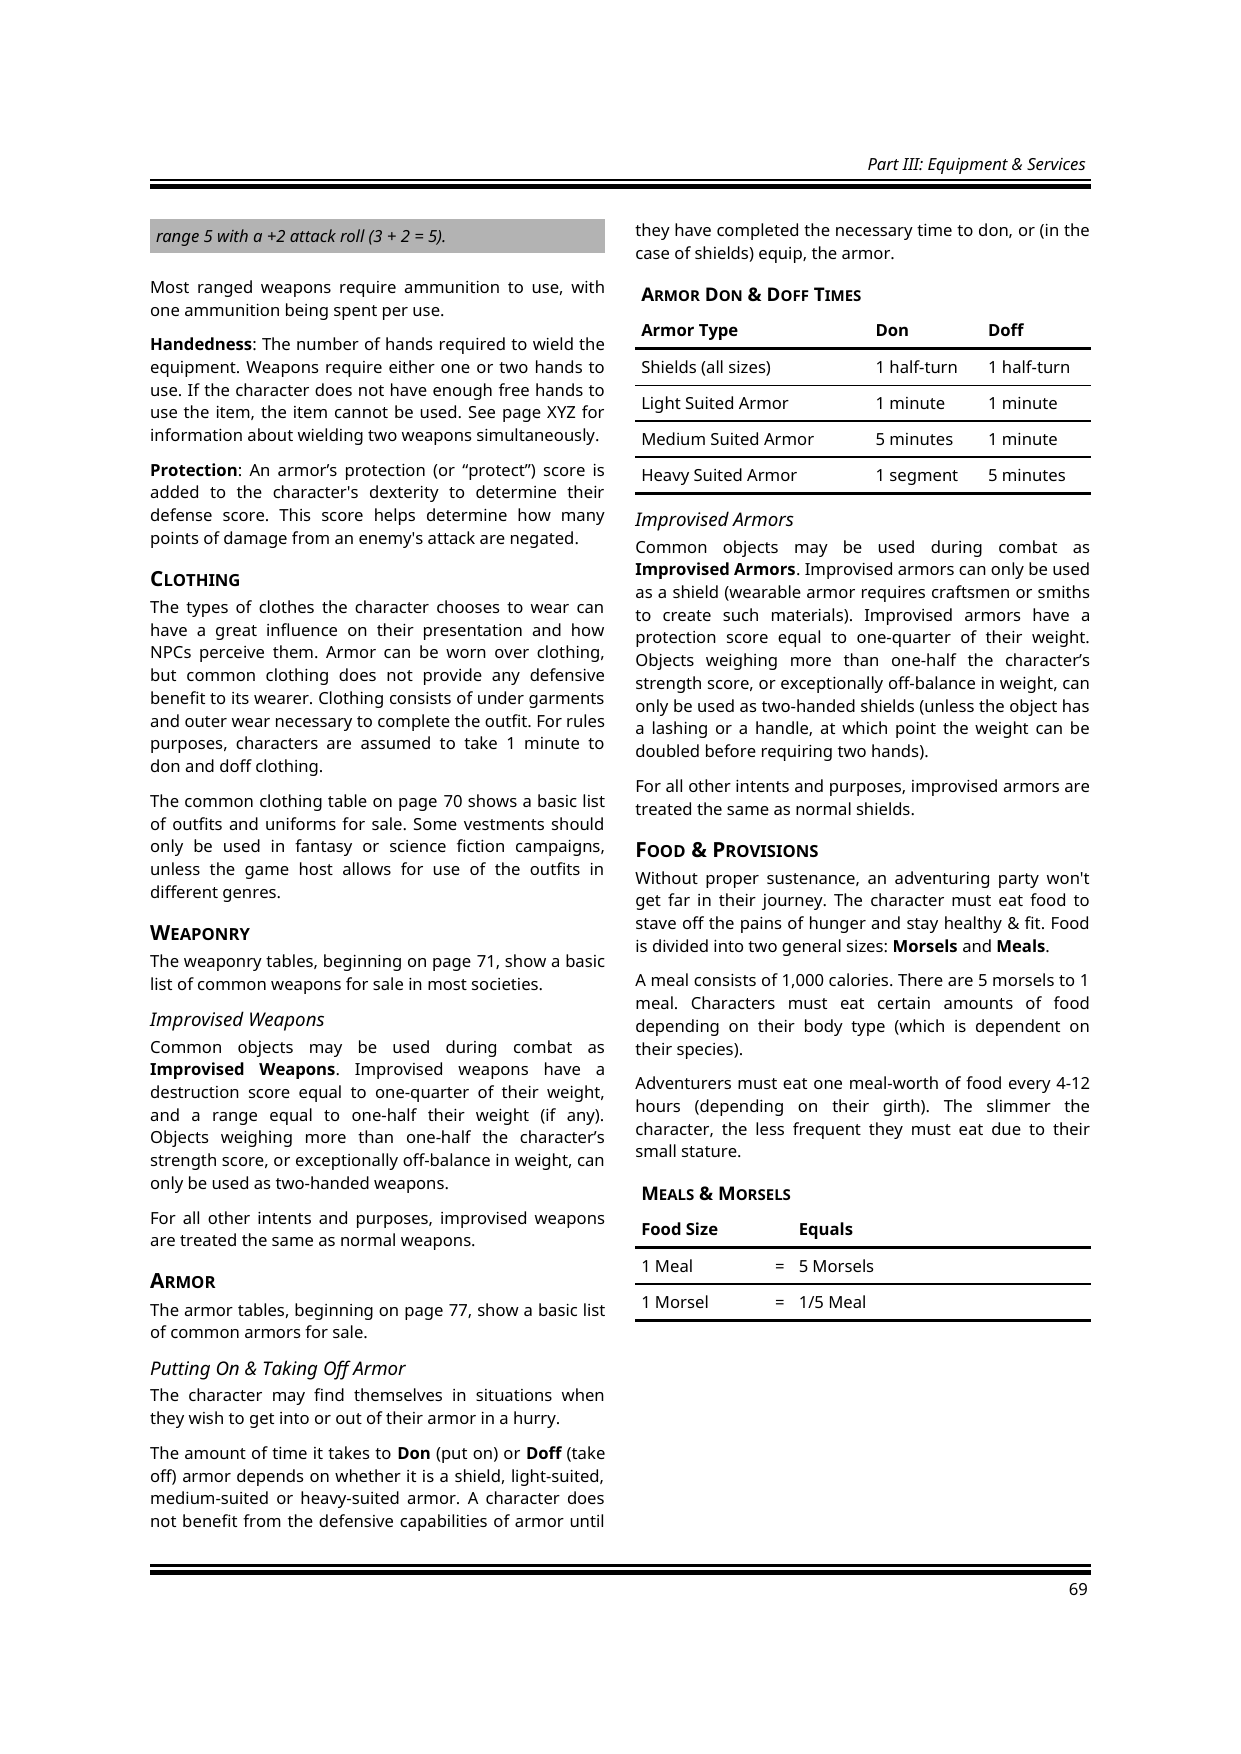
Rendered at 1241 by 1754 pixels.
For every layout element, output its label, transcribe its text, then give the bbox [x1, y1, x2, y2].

text Common objects may be used during combat as Improvised Weapons. Improvised weapons have a destruction score equal to one-quarter of their weight, and a range equal to one-half their weight (if any). Objects weighing more than one-half the character’s strength score, or exceptionally off-balance in weight, can only be used as two-handed weapons. [150, 1035, 605, 1194]
text Food & Provisions [635, 835, 1091, 863]
table_cell Shields (all sizes) [635, 350, 869, 384]
text Most ranged weapons require ammunition to use, with one ammunition being spent per use. [150, 276, 605, 321]
text The common clothing table on page 55 shows a basic list of outfits and uniforms for sale. Some vestments should only be used in fantasy or science fiction campaigns, unless the game host allows for use of the outfits in different genres. [150, 789, 605, 903]
table_header Armor Don & Doff Times [635, 276, 1091, 313]
table_cell 1 minute [982, 386, 1091, 420]
table_cell Equals [793, 1212, 1091, 1246]
text Handedness: The number of hands required to wield the equipment. Weapons require either one or two hands to use. If the character does not have enough free hands to use the item, the item cannot be used. See page XYZ for information about wielding two weapons simultaneously. [150, 333, 605, 446]
text Putting On & Taking Off Armor [150, 1356, 605, 1381]
table_cell 1 half-turn [870, 350, 982, 384]
text Clothing [150, 564, 605, 593]
text Armor [150, 1267, 605, 1295]
text Improvised Weapons [150, 1007, 605, 1032]
text Improvised Armors [635, 507, 1091, 532]
table_cell Heavy Suited Armor [635, 458, 869, 492]
text Weaponry [150, 918, 605, 946]
table_cell Doff [982, 313, 1091, 347]
table_cell 5 minutes [982, 458, 1091, 492]
table_cell 1 minute [870, 386, 982, 420]
text The character may find themselves in situations when they wish to get into or out of their armor in a hurry. [150, 1384, 605, 1429]
table_cell Food Size [635, 1212, 766, 1246]
table_cell 1/5 Meal [793, 1285, 1091, 1319]
table_cell Armor Type [635, 313, 869, 347]
table_header range 5 with a +2 attack roll (3 + 2 = 5). [150, 219, 605, 253]
table_cell Don [870, 313, 982, 347]
text The types of clothes the character chooses to wear can have a great influence on their presentation and how NPCs perceive them. Armor can be worn over clothing, but common clothing does not provide any defensive benefit to its wearer. Clothing consists of under garments and outer wear necessary to complete the outfit. For rules purposes, characters are assumed to take 1 minute to don and doff clothing. [150, 596, 605, 777]
table_cell Light Suited Armor [635, 386, 869, 420]
text A meal consists of 1,000 calories. There are 5 morsels to 1 meal. Characters must eat certain amounts of food depending on their body type (which is dependent on their species). [635, 969, 1091, 1060]
text The weaponry tables, beginning on page 56, show a basic list of common weapons for sale in most societies. [150, 949, 605, 995]
text The armor tables, beginning on page 60, show a basic list of common armors for sale. [150, 1298, 605, 1343]
table_cell [766, 1212, 793, 1246]
table_cell 5 minutes [870, 422, 982, 456]
text For all other intents and purposes, improvised armors are treated the same as normal shields. [635, 774, 1091, 820]
text Common objects may be used during combat as Improvised Armors. Improvised armors can only be used as a shield (wearable armor requires craftsmen or smiths to create such materials). Improvised armors have a protection score equal to one-quarter of their weight. Objects weighing more than one-half the character’s strength score, or exceptionally off-balance in weight, can only be used as two-handed shields (unless the object has a lashing or a handle, at which point the weight can be doubled before requiring two hands). [635, 535, 1091, 762]
table_cell = [766, 1285, 793, 1319]
table_cell 1 half-turn [982, 350, 1091, 384]
text Protection: An armor’s protection (or “protect”) score is added to the character's dexterity to determine their defense score. This score helps determine how many points of damage from an enemy's attack are negated. [150, 458, 605, 549]
table_cell 5 Morsels [793, 1249, 1091, 1283]
text For all other intents and purposes, improvised weapons are treated the same as normal weapons. [150, 1206, 605, 1252]
table_cell 1 minute [982, 422, 1091, 456]
text Without proper sustenance, an adventuring party won't get far in their journey. The character must eat food to stave off the pains of hunger and stay healthy & fit. Food is divided into two general sizes: Morsels and Meals. [635, 866, 1091, 957]
table_header Meals & Morsels [635, 1175, 1091, 1212]
table_cell Medium Suited Armor [635, 422, 869, 456]
text Adventurers must eat one meal-worth of food every 4-12 hours (depending on their girth). The slimmer the character, the less frequent they must eat due to their small stature. [635, 1072, 1091, 1163]
text The amount of time it takes to Don (put on) or Doff (take off) armor depends on whether it is a shield, light-suited, medium-suited or heavy-suited armor. A character does not benefit from the defensive capabilities of armor until [150, 1441, 605, 1532]
table_cell 1 Morsel [635, 1285, 766, 1319]
table_cell 1 segment [870, 458, 982, 492]
table_cell 1 Meal [635, 1249, 766, 1283]
table_cell = [766, 1249, 793, 1283]
text they have completed the necessary time to don, or (in the case of shields) equip, the armor. [635, 219, 1091, 264]
